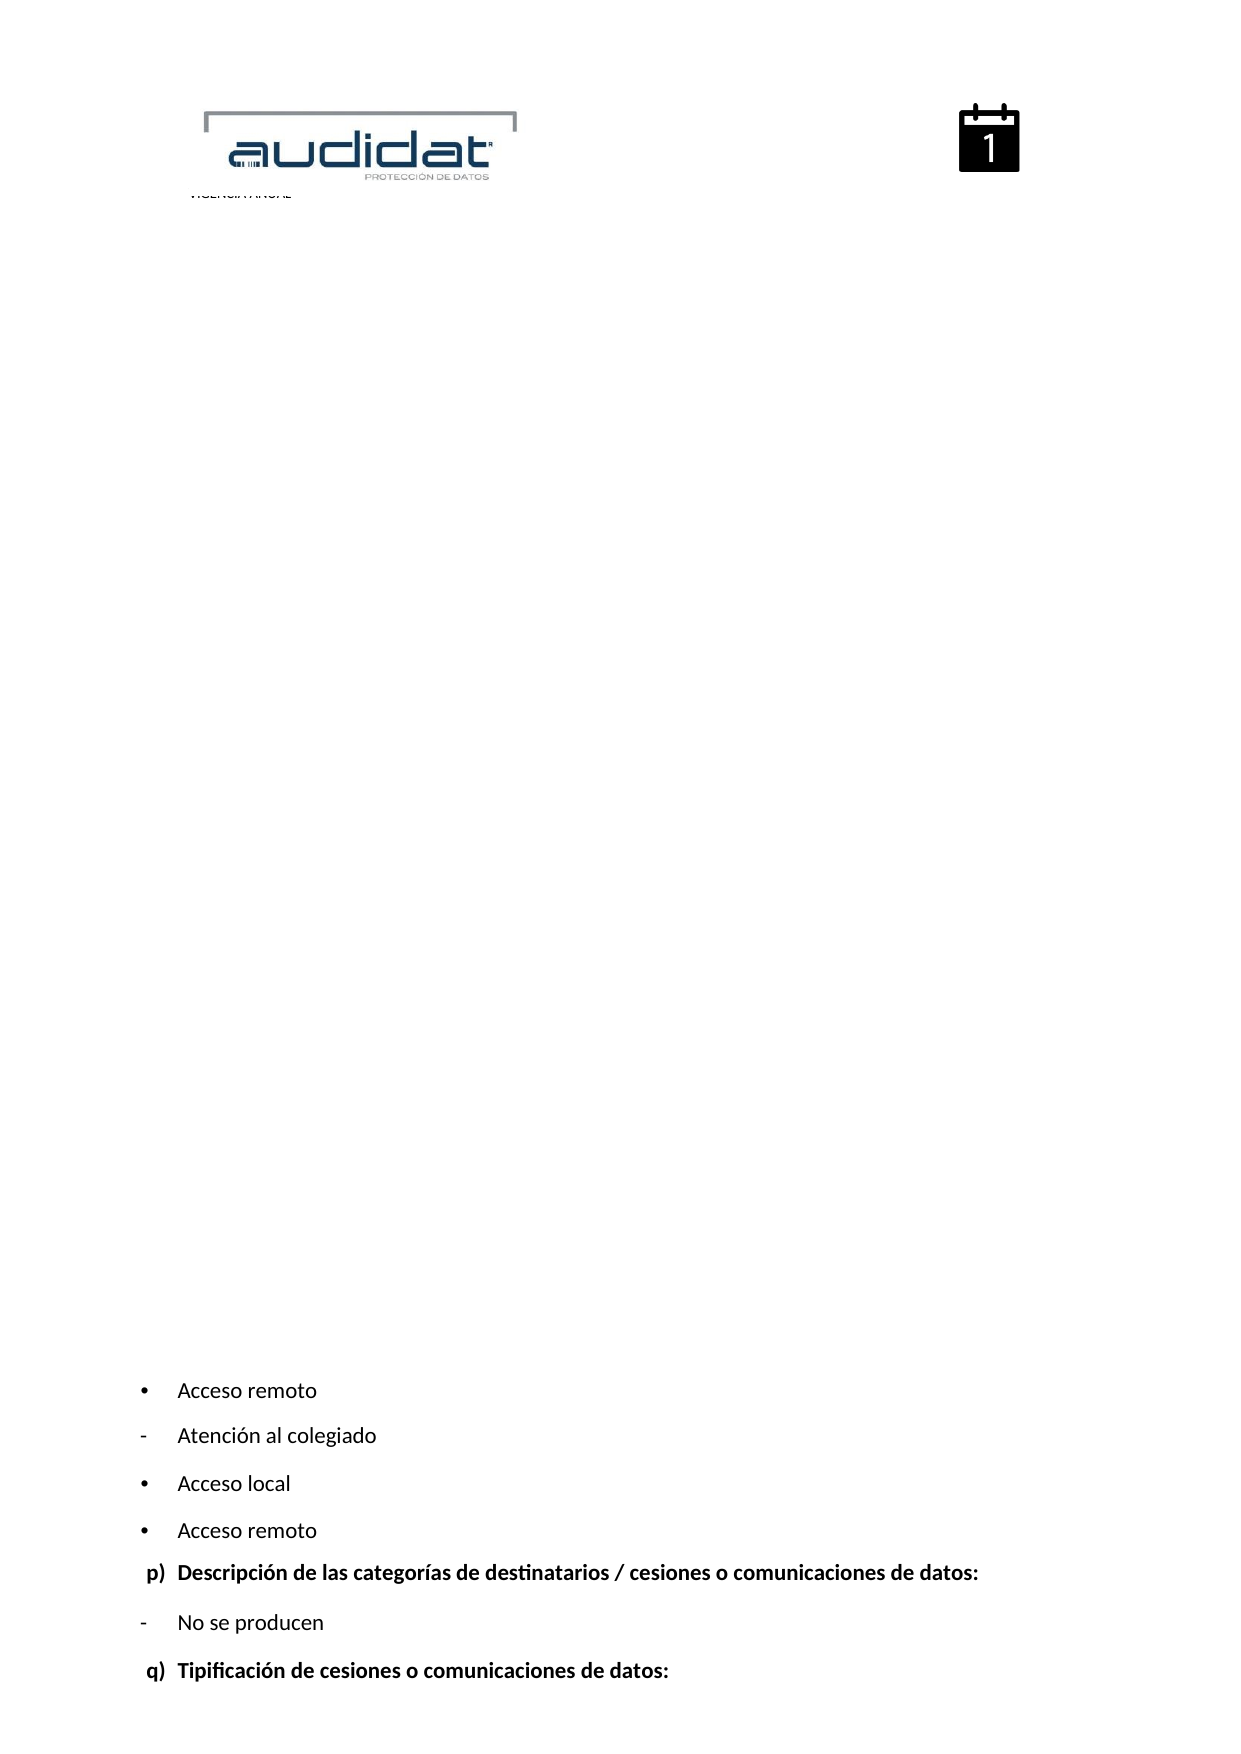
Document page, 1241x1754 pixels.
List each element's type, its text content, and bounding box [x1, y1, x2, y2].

list Tipificación de cesiones o comunicaciones de datos: [146, 1656, 1063, 1684]
list Acceso remoto [140, 1376, 1063, 1404]
list Acceso remoto [140, 1517, 1063, 1545]
list Atención al colegiado [140, 1421, 1063, 1449]
list No se producen [140, 1608, 1063, 1636]
list Descripción de las categorías de destinatarios / cesiones o comunicaciones de datos: [146, 1558, 1063, 1586]
list Acceso local [140, 1469, 1063, 1497]
